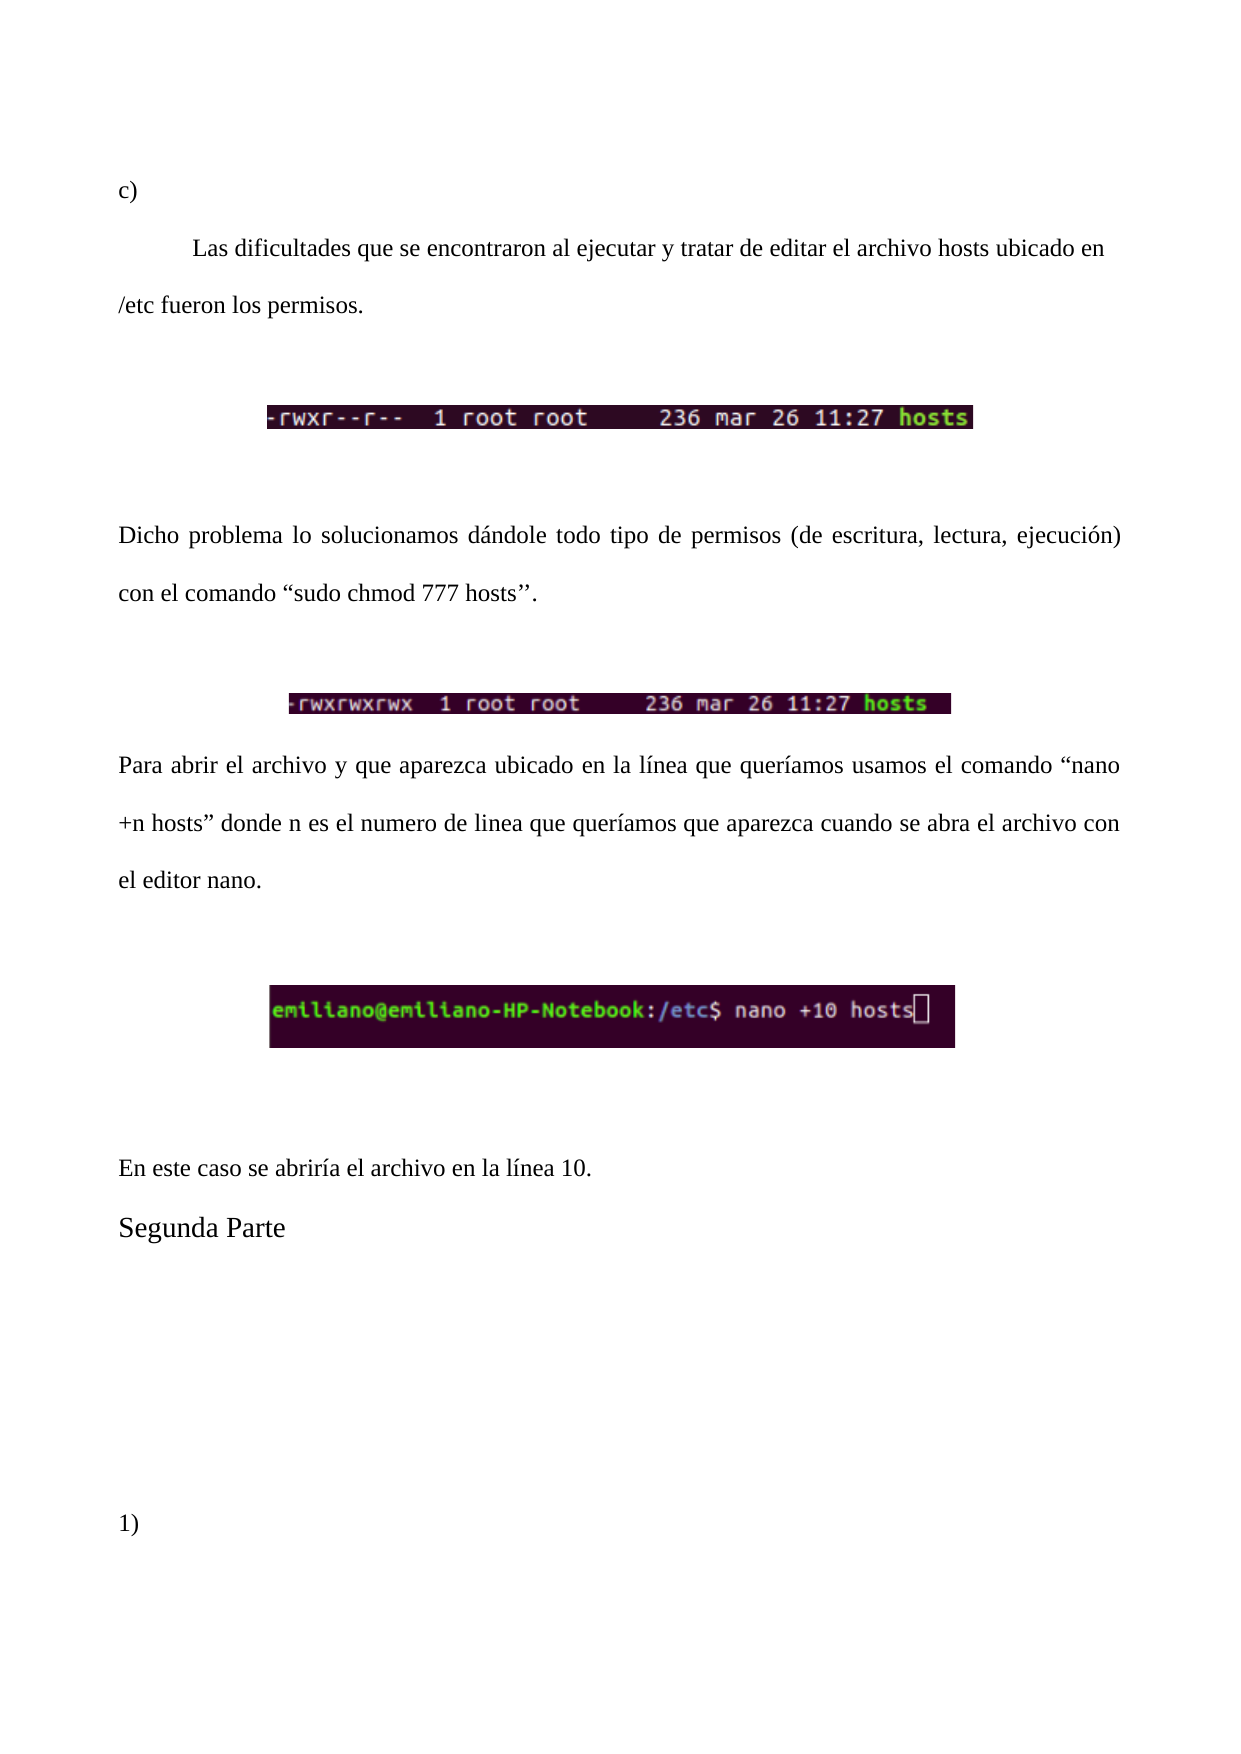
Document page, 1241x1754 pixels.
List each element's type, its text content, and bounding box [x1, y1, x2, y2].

text Para abrir el archivo y que aparezca ubicado en la línea que queríamos usamos el comando “nano +n hosts” donde n es el numero de linea que queríamos que aparezca cuando se abra el archivo con el editor nano. [118, 751, 1122, 894]
text En este caso se abriría el archivo en la línea 10. [118, 1153, 1122, 1182]
text c) [118, 176, 1122, 204]
text Dicho problema lo solucionamos dándole todo tipo de permisos (de escritura, lectura, ejecución) con el comando “sudo chmod 777 hosts’’. [118, 521, 1122, 607]
text 1) [118, 1508, 1122, 1536]
picture [267, 405, 974, 429]
picture [288, 693, 952, 714]
text Segunda Parte [118, 1211, 1122, 1244]
picture [269, 985, 956, 1048]
text Las dificultades que se encontraron al ejecutar y tratar de editar el archivo hosts ubicado en [118, 233, 1122, 262]
text /etc fueron los permisos. [118, 291, 1122, 319]
